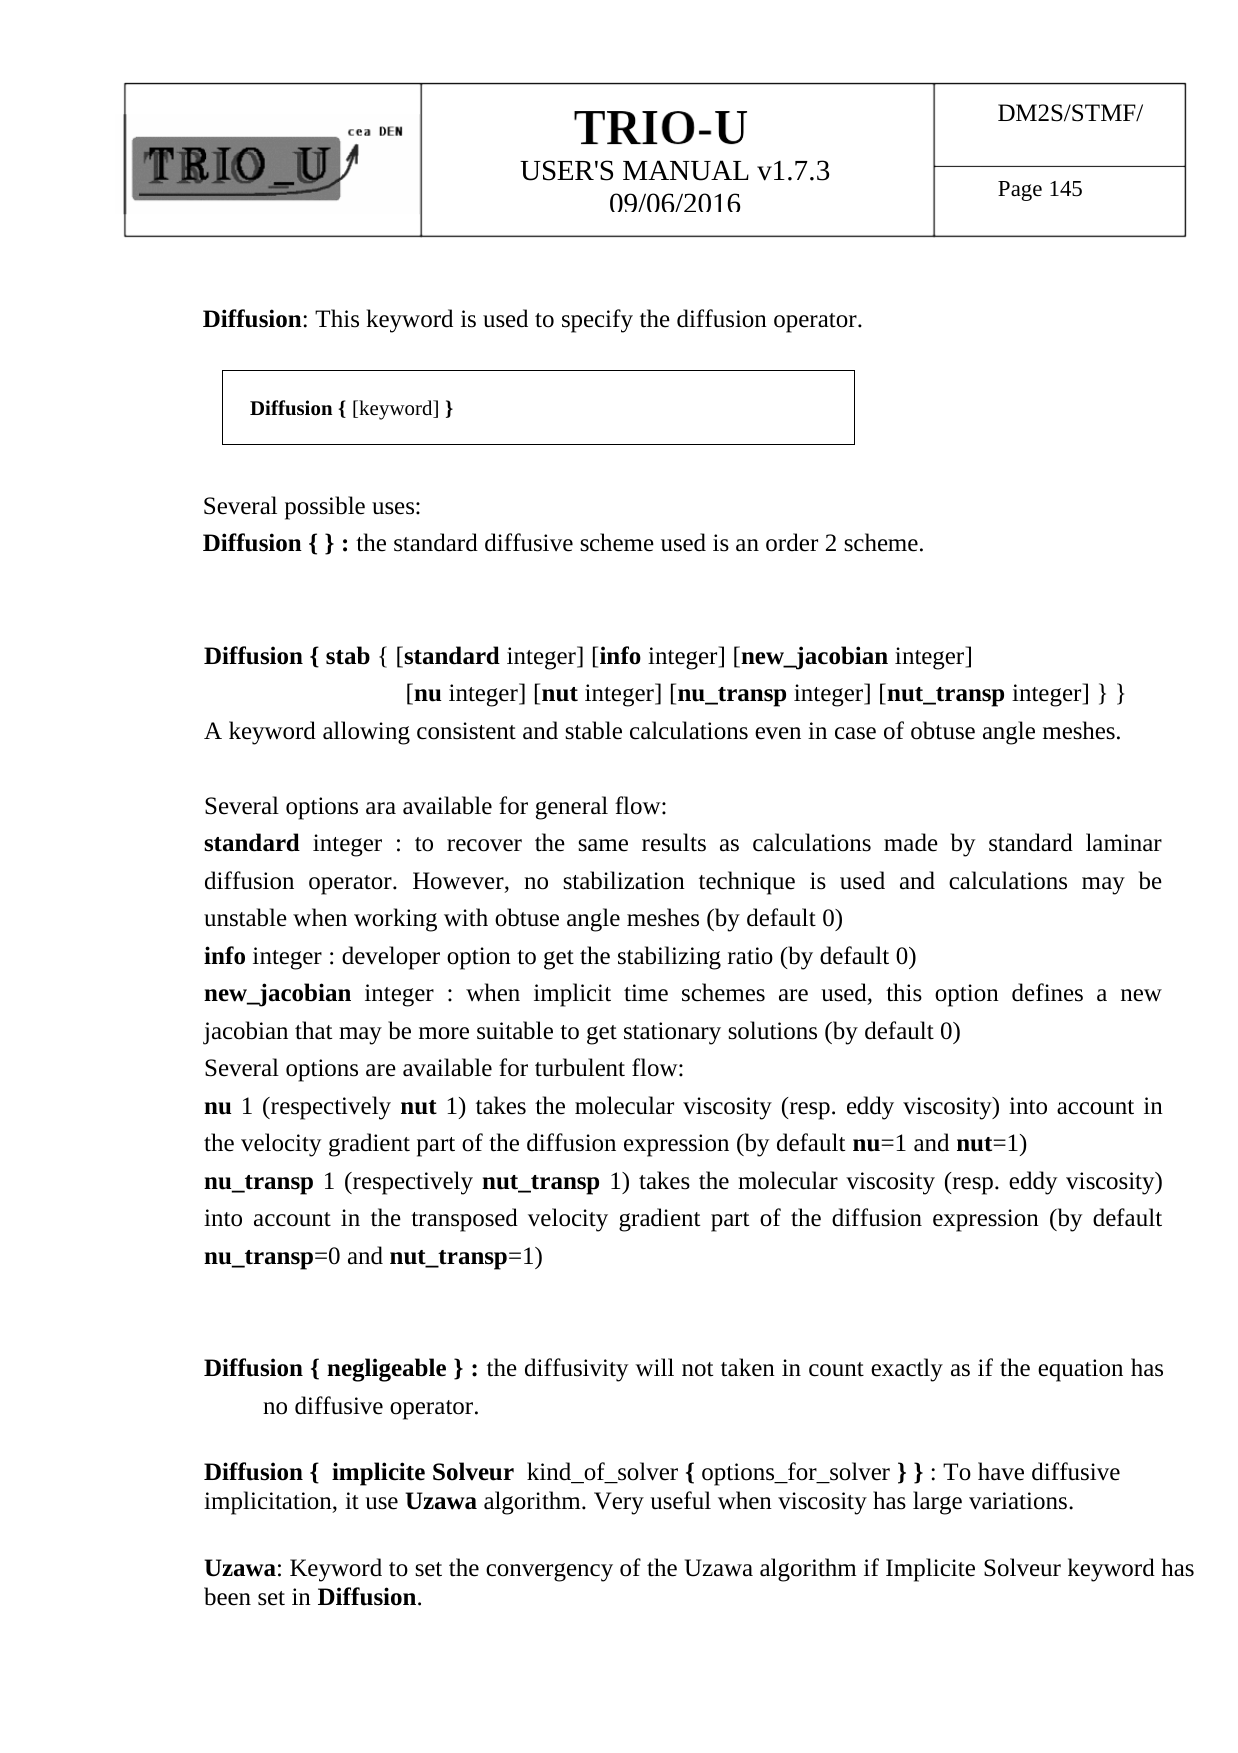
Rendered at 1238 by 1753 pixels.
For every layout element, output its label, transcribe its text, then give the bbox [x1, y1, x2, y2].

text nu 1 (respectively nut 1) takes the molecular viscosity (resp. eddy viscosity) into account in the velocity gradient part of the diffusion expression (by default nu=1 and nut=1) [204, 1082, 1164, 1157]
text Diffusion { implicite Solveur kind_of_solver { options_for_solver } } : To have diffusive implicitation, it use Uzawa algorithm. Very useful when viscosity has large variations. [204, 1457, 1196, 1515]
text Diffusion { stab { [standard integer] [info integer] [new_jacobian integer] [204, 632, 1165, 669]
text Diffusion { } : the standard diffusive scheme used is an order 2 scheme. [203, 519, 1165, 557]
text Several possible uses: [203, 482, 1165, 519]
text new_jacobian integer : when implicit time schemes are used, this option defines a new jacobian that may be more suitable to get stationary solutions (by default 0) [204, 969, 1164, 1044]
text Diffusion: This keyword is used to specify the diffusion operator. [203, 295, 1165, 333]
text Diffusion { negligeable } : the diffusivity will not taken in count exactly as if the equation has no diffusive operator. [204, 1344, 1165, 1419]
text standard integer : to recover the same results as calculations made by standard laminar diffusion operator. However, no stabilization technique is used and calculations may be unstable when working with obtuse angle meshes (by default 0) [204, 819, 1164, 932]
text Several options are available for turbulent flow: [204, 1044, 1164, 1082]
text info integer : developer option to get the stabilizing ratio (by default 0) [204, 932, 1164, 969]
text Uzawa: Keyword to set the convergency of the Uzawa algorithm if Implicite Solveur keyword has been set in Diffusion. [204, 1553, 1196, 1611]
table_header Diffusion { [keyword] } [223, 371, 854, 443]
text Several options ara available for general flow: [204, 782, 1164, 819]
text nu_transp 1 (respectively nut_transp 1) takes the molecular viscosity (resp. eddy viscosity) into account in the transposed velocity gradient part of the diffusion expression (by default nu_transp=0 and nut_transp=1) [204, 1157, 1164, 1269]
text A keyword allowing consistent and stable calculations even in case of obtuse angle meshes. [204, 707, 1164, 744]
text [nu integer] [nut integer] [nu_transp integer] [nut_transp integer] } } [204, 669, 1165, 707]
